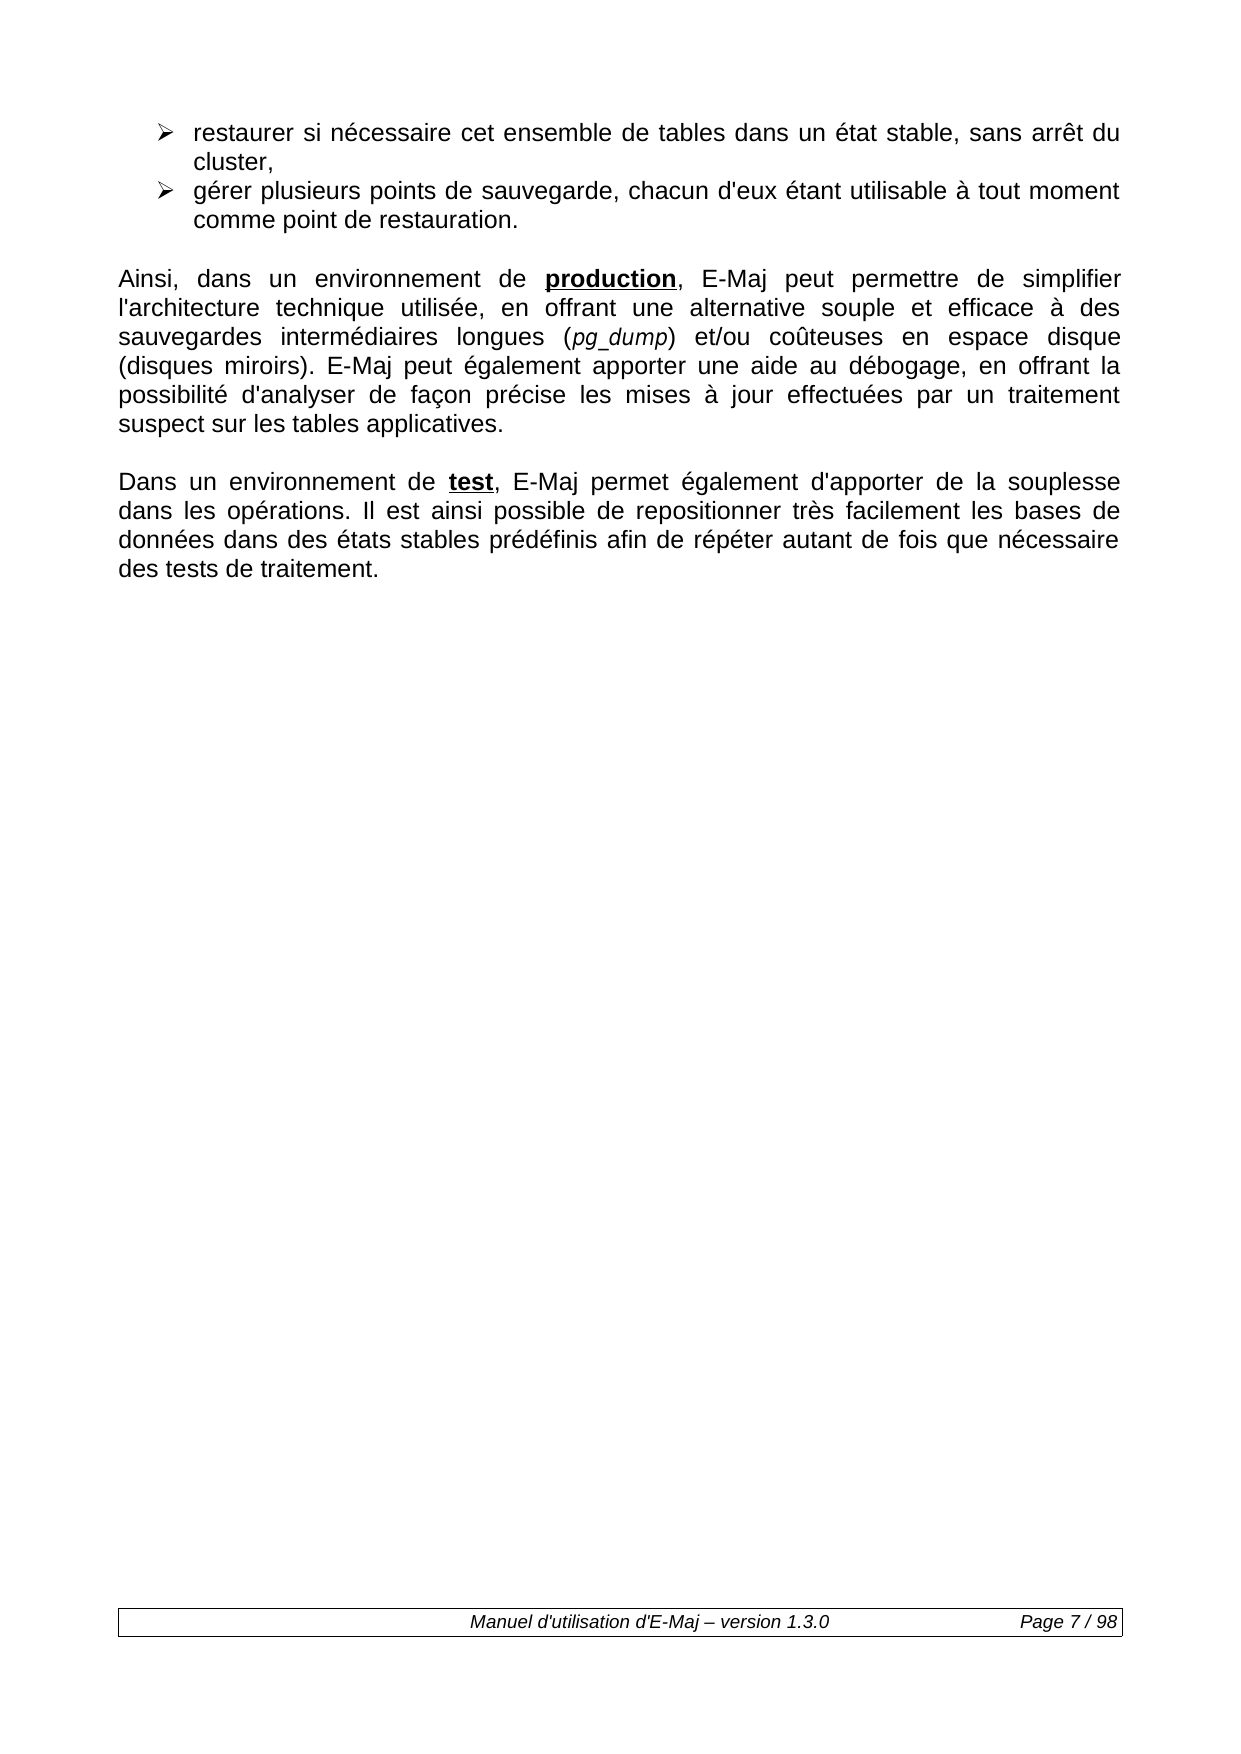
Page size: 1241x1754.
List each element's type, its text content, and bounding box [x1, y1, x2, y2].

text Ainsi, dans un environnement de production, E-Maj peut permettre de simplifier l'architecture technique utilisée, en offrant une alternative souple et efficace à des sauvegardes intermédiaires longues (pg_dump) et/ou coûteuses en espace disque (disques miroirs). E-Maj peut également apporter une aide au débogage, en offrant la possibilité d'analyser de façon précise les mises à jour effectuées par un traitement suspect sur les tables applicatives. [118, 263, 1122, 438]
text Dans un environnement de test, E-Maj permet également d'apporter de la souplesse dans les opérations. Il est ainsi possible de repositionner très facilement les bases de données dans des états stables prédéfinis afin de répéter autant de fois que nécessaire des tests de traitement. [118, 467, 1122, 583]
list restaurer si nécessaire cet ensemble de tables dans un état stable, sans arrêt du cluster, [156, 118, 1122, 176]
list gérer plusieurs points de sauvegarde, chacun d'eux étant utilisable à tout moment comme point de restauration. [156, 176, 1122, 234]
